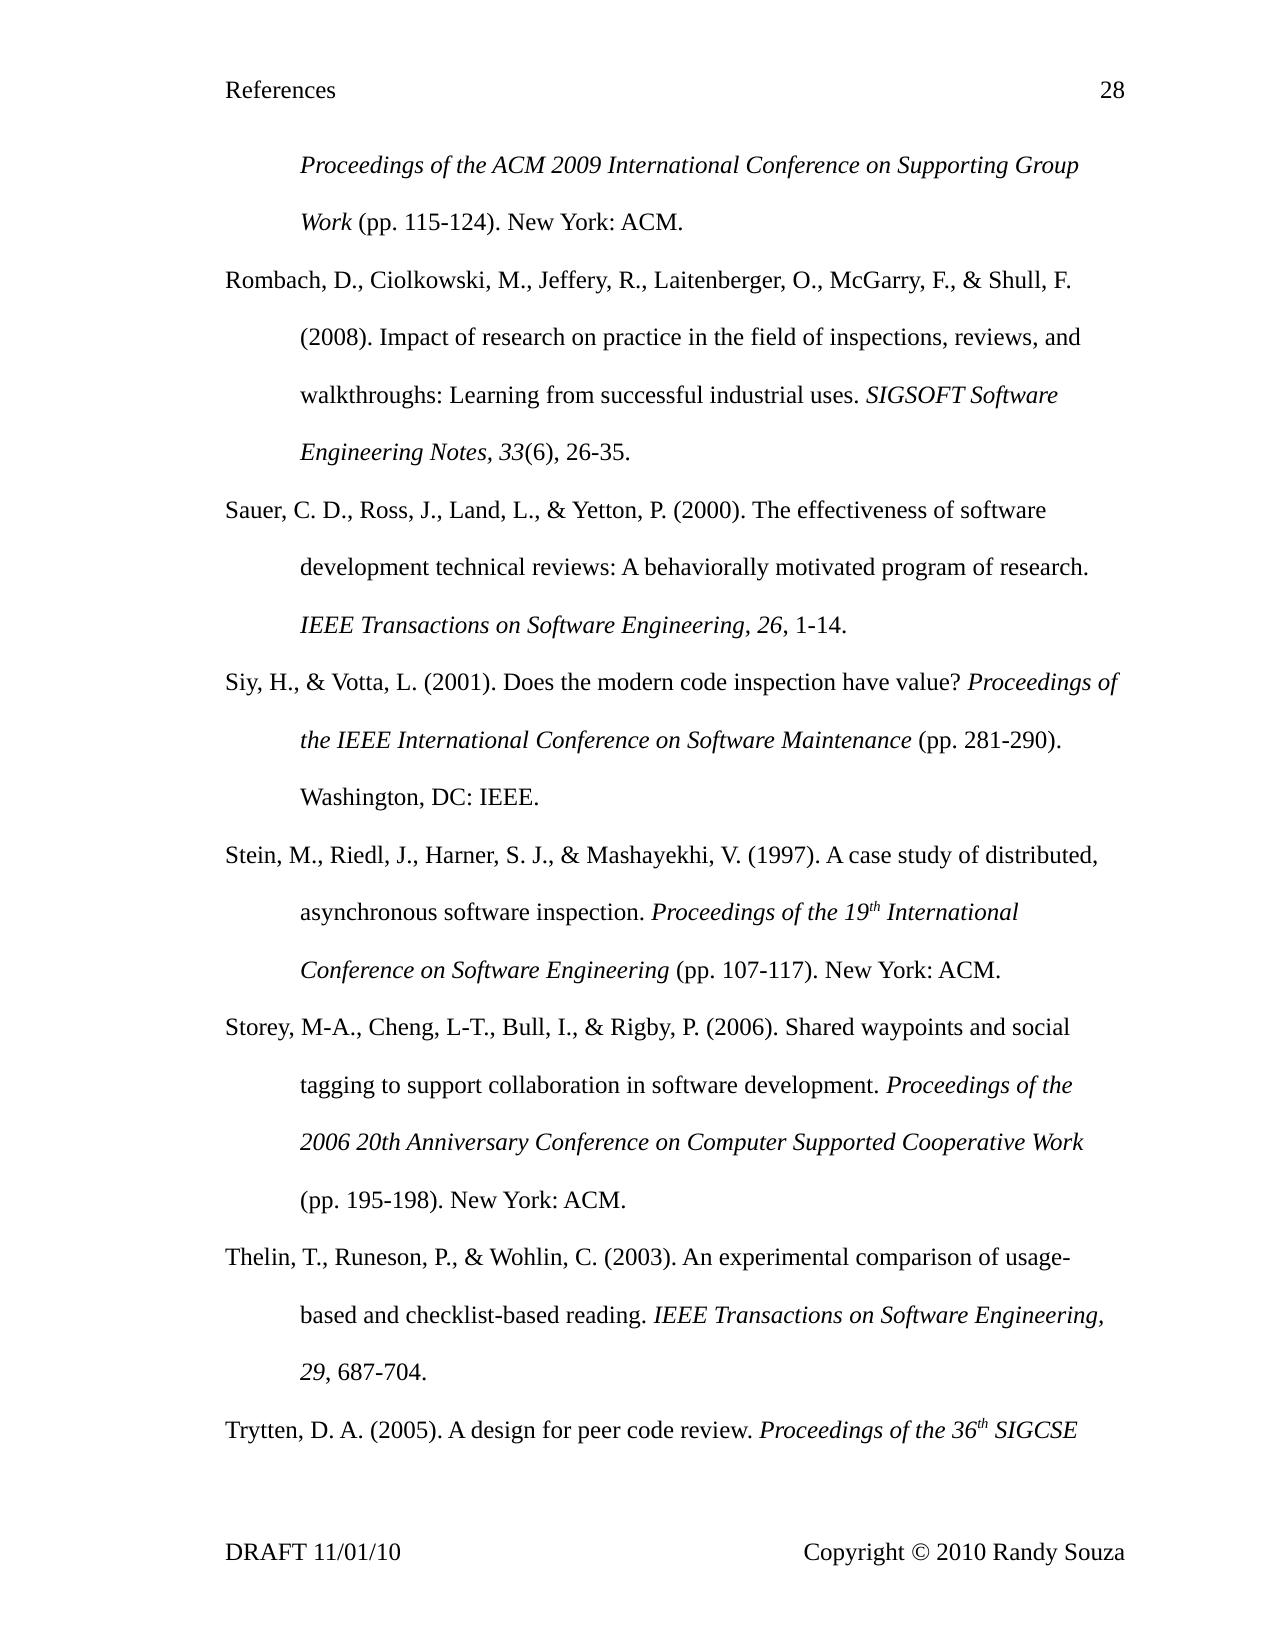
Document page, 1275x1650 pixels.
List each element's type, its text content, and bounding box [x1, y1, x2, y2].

text Stein, M., Riedl, J., Harner, S. J., & Mashayekhi, V. (1997). A case study of distributed, asynchronous software inspection. Proceedings of the 19th International Conference on Software Engineering (pp. 107-117). New York: ACM. [225, 840, 1125, 984]
text Sauer, C. D., Ross, J., Land, L., & Yetton, P. (2000). The effectiveness of software development technical reviews: A behaviorally motivated program of research. IEEE Transactions on Software Engineering, 26, 1-14. [225, 495, 1125, 639]
text Proceedings of the ACM 2009 International Conference on Supporting Group Work (pp. 115-124). New York: ACM. [225, 150, 1125, 236]
text Storey, M-A., Cheng, L-T., Bull, I., & Rigby, P. (2006). Shared waypoints and social tagging to support collaboration in software development. Proceedings of the 2006 20th Anniversary Conference on Computer Supported Cooperative Work (pp. 195-198). New York: ACM. [225, 1012, 1125, 1214]
text Thelin, T., Runeson, P., & Wohlin, C. (2003). An experimental comparison of usage-based and checklist-based reading. IEEE Transactions on Software Engineering, 29, 687-704. [225, 1242, 1125, 1386]
text Rombach, D., Ciolkowski, M., Jeffery, R., Laitenberger, O., McGarry, F., & Shull, F. (2008). Impact of research on practice in the field of inspections, reviews, and walkthroughs: Learning from successful industrial uses. SIGSOFT Software Engineering Notes, 33(6), 26-35. [225, 265, 1125, 466]
text Trytten, D. A. (2005). A design for peer code review. Proceedings of the 36th SIGCSE [225, 1415, 1125, 1444]
text Siy, H., & Votta, L. (2001). Does the modern code inspection have value? Proceedings of the IEEE International Conference on Software Maintenance (pp. 281-290). Washington, DC: IEEE. [225, 667, 1125, 811]
